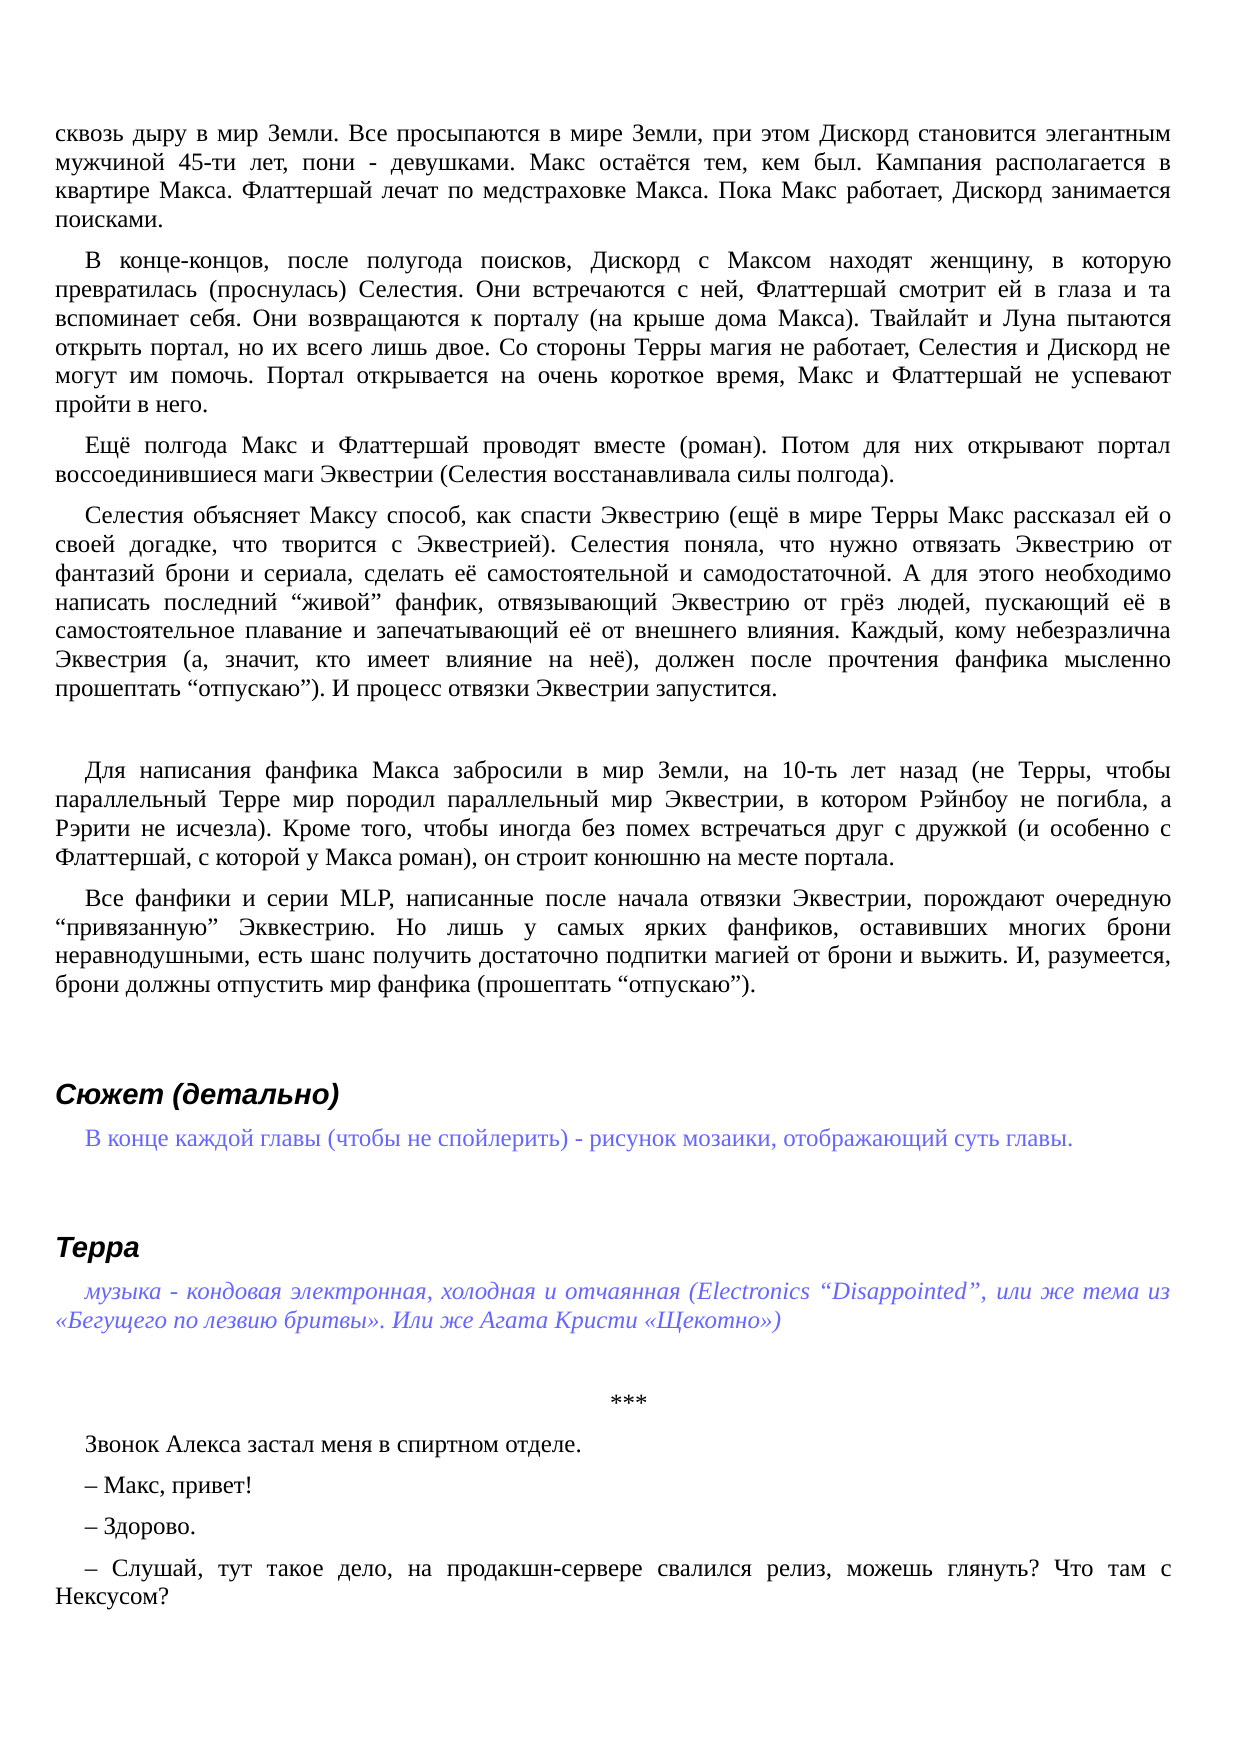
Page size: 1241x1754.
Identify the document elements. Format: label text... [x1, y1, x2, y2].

subtitle Терра [55, 1230, 1172, 1264]
text – Слушай, тут такое дело, на продакшн-сервере свалился релиз, можешь глянуть? Что там с Нексусом? [55, 1553, 1172, 1610]
text сквозь дыру в мир Земли. Все просыпаются в мире Земли, при этом Дискорд становится элегантным мужчиной 45-ти лет, пони - девушками. Макс остаётся тем, кем был. Кампания располагается в квартире Макса. Флаттершай лечат по медстраховке Макса. Пока Макс работает, Дискорд занимается поисками. [55, 118, 1172, 233]
text Для написания фанфика Макса забросили в мир Земли, на 10-ть лет назад (не Терры, чтобы параллельный Терре мир породил параллельный мир Эквестрии, в котором Рэйнбоу не погибла, а Рэрити не исчезла). Кроме того, чтобы иногда без помех встречаться друг с дружкой (и особенно с Флаттершай, с которой у Макса роман), он строит конюшню на месте портала. [55, 756, 1172, 871]
subtitle Сюжет (детально) [55, 1077, 1172, 1110]
text – Здорово. [55, 1511, 1172, 1540]
text *** [55, 1388, 1172, 1416]
text В конце-концов, после полугода поисков, Дискорд с Максом находят женщину, в которую превратилась (проснулась) Селестия. Они встречаются с ней, Флаттершай смотрит ей в глаза и та вспоминает себя. Они возвращаются к порталу (на крыше дома Макса). Твайлайт и Луна пытаются открыть портал, но их всего лишь двое. Со стороны Терры магия не работает, Селестия и Дискорд не могут им помочь. Портал открывается на очень короткое время, Макс и Флаттершай не успевают пройти в него. [55, 246, 1172, 418]
text музыка - кондовая электронная, холодная и отчаянная (Electronics “Disappointed”, или же тема из «Бегущего по лезвию бритвы». Или же Агата Кристи «Щекотно») [55, 1276, 1172, 1334]
text Все фанфики и серии MLP, написанные после начала отвязки Эквестрии, порождают очередную “привязанную” Эквкестрию. Но лишь у самых ярких фанфиков, оставивших многих брони неравнодушными, есть шанс получить достаточно подпитки магией от брони и выжить. И, разумеется, брони должны отпустить мир фанфика (прошептать “отпускаю”). [55, 883, 1172, 998]
text В конце каждой главы (чтобы не спойлерить) - рисунок мозаики, отображающий суть главы. [55, 1123, 1172, 1152]
text Селестия объясняет Максу способ, как спасти Эквестрию (ещё в мире Терры Макс рассказал ей о своей догадке, что творится с Эквестрией). Селестия поняла, что нужно отвязать Эквестрию от фантазий брони и сериала, сделать её самостоятельной и самодостаточной. А для этого необходимо написать последний “живой” фанфик, отвязывающий Эквестрию от грёз людей, пускающий её в самостоятельное плавание и запечатывающий её от внешнего влияния. Каждый, кому небезразлична Эквестрия (а, значит, кто имеет влияние на неё), должен после прочтения фанфика мысленно прошептать “отпускаю”). И процесс отвязки Эквестрии запустится. [55, 501, 1172, 702]
text – Макс, привет! [55, 1470, 1172, 1499]
text Звонок Алекса застал меня в спиртном отделе. [55, 1429, 1172, 1458]
text Ещё полгода Макс и Флаттершай проводят вместе (роман). Потом для них открывают портал воссоединившиеся маги Эквестрии (Селестия восстанавливала силы полгода). [55, 431, 1172, 488]
